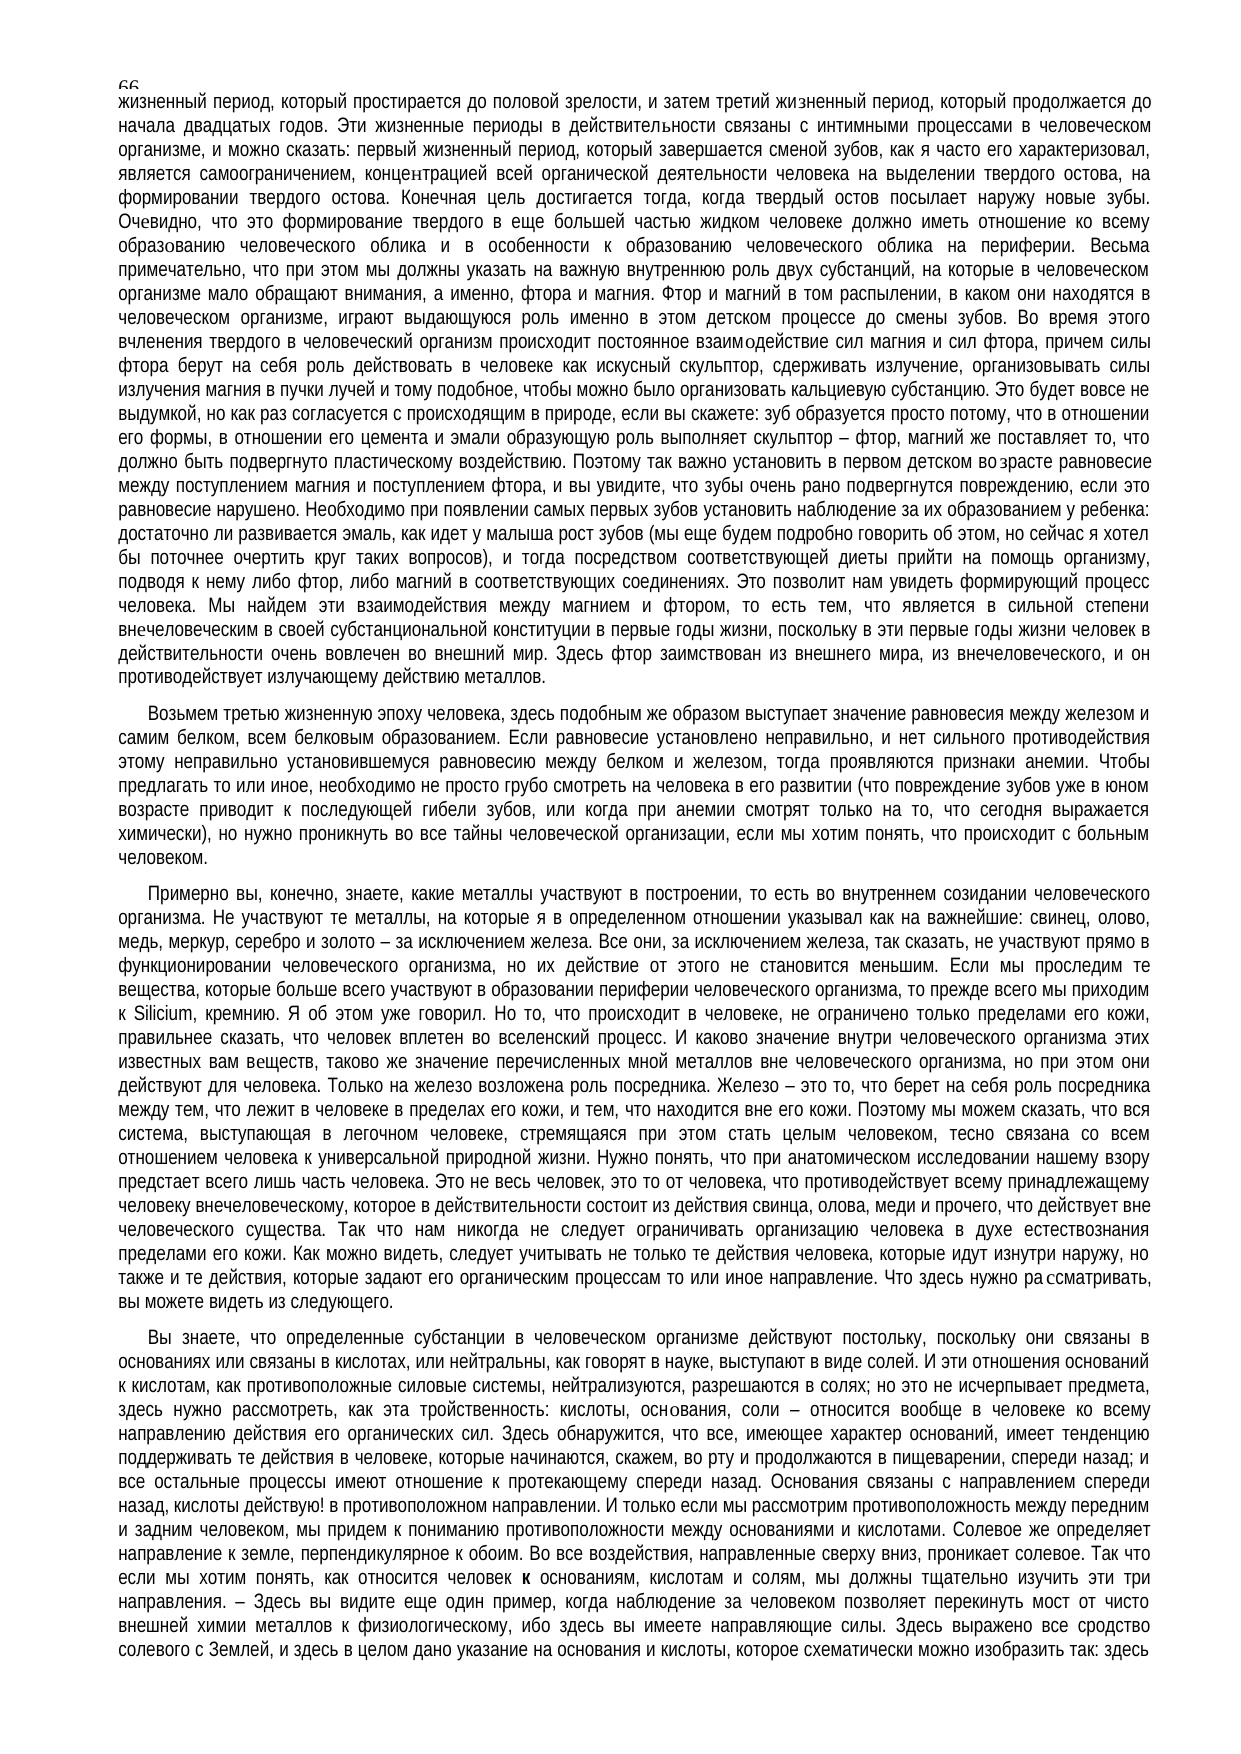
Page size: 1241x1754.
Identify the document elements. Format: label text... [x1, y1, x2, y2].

text жизненный период, который простирается до половой зрелости, и затем третий жизненный период, который продолжается до начала двадцатых годов. Эти жизненные периоды в действительности связаны с интимными процессами в человеческом организме, и можно сказать: первый жизненный период, который завершается сменой зубов, как я часто его характеризовал, является самоограничением, концентрацией всей органической деятельности человека на выделении твердого остова, на формировании твердого остова. Конечная цель достигается тогда, когда твердый остов посылает наружу новые зубы. Очевидно, что это формирование твердого в еще большей частью жидком человеке должно иметь отношение ко всему образованию человеческого облика и в особенности к образованию человеческого облика на периферии. Весьма примечательно, что при этом мы должны указать на важную внутреннюю роль двух субстанций, на которые в человеческом организме мало обращают внимания, а именно, фтора и магния. Фтор и магний в том распылении, в каком они находятся в человеческом организме, играют выдающуюся роль именно в этом детском процессе до смены зубов. Во время этого вчленения твердого в человеческий организм происходит постоянное взаимодействие сил магния и сил фтора, причем силы фтора берут на себя роль действовать в человеке как искусный скульптор, сдерживать излучение, организовывать силы излучения магния в пучки лучей и тому подобное, чтобы можно было организовать кальциевую субстанцию. Это будет вовсе не выдумкой, но как раз согласуется с происходящим в природе, если вы скажете: зуб образуется просто потому, что в отношении его формы, в отношении его цемента и эмали образующую роль выполняет скульптор – фтор, магний же поставляет то, что должно быть подвергнуто пластическому воздействию. Поэтому так важно установить в первом детском возрасте равновесие между поступлением магния и поступлением фтора, и вы увидите, что зубы очень рано подвергнутся повреждению, если это равновесие нарушено. Необходимо при появлении самых первых зубов установить наблюдение за их образованием у ребенка: достаточно ли развивается эмаль, как идет у малыша рост зубов (мы еще будем подробно говорить об этом, но сейчас я хотел бы поточнее очертить круг таких вопросов), и тогда посредством соответствующей диеты прийти на помощь организму, подводя к нему либо фтор, либо магний в соответствующих соединениях. Это позволит нам увидеть формирующий процесс человека. Мы найдем эти взаимодействия между магнием и фтором, то есть тем, что является в сильной степени внечеловеческим в своей субстанциональной конституции в первые годы жизни, поскольку в эти первые годы жизни человек в действительности очень вовлечен во внешний мир. Здесь фтор заимствован из внешнего мира, из внечеловеческого, и он противодействует излучающему действию металлов. [118, 89, 1152, 688]
text Вы знаете, что определенные субстанции в человеческом организме действуют постольку, поскольку они связаны в основаниях или связаны в кислотах, или нейтральны, как говорят в науке, выступают в виде солей. И эти отношения оснований к кислотам, как противоположные силовые системы, нейтрализуются, разрешаются в солях; но это не исчерпывает предмета, здесь нужно рассмотреть, как эта тройственность: кислоты, основания, соли – относится вообще в человеке ко всему направлению действия его органических сил. Здесь обнаружится, что все, имеющее характер оснований, имеет тенденцию поддерживать те действия в человеке, которые начинаются, скажем, во рту и продолжаются в пищеварении, спереди назад; и все остальные процессы имеют отношение к протекающему спереди назад. Основания связаны с направлением спереди назад, кислоты действую! в противоположном направлении. И только если мы рассмотрим противоположность между передним и задним человеком, мы придем к пониманию противоположности между основаниями и кислотами. Солевое же определяет направление к земле, перпендикулярное к обоим. Во все воздействия, направленные сверху вниз, проникает солевое. Так что если мы хотим понять, как относится человек к основаниям, кислотам и солям, мы должны тщательно изучить эти три направления. – Здесь вы видите еще один пример, когда наблюдение за человеком позволяет перекинуть мост от чисто внешней химии металлов к физиологическому, ибо здесь вы имеете направляющие силы. Здесь выражено все сродство солевого с Землей, и здесь в целом дано указание на основания и кислоты, которое схематически можно изобразить так: здесь [118, 1325, 1152, 1661]
text Примерно вы, конечно, знаете, какие металлы участвуют в построении, то есть во внутреннем созидании человеческого организма. Не участвуют те металлы, на которые я в определенном отношении указывал как на важнейшие: свинец, олово, медь, меркур, серебро и золото – за исключением железа. Все они, за исключением железа, так сказать, не участвуют прямо в функционировании человеческого организма, но их действие от этого не становится меньшим. Если мы проследим те вещества, которые больше всего участвуют в образовании периферии человеческого организма, то прежде всего мы приходим к Silicium, кремнию. Я об этом уже говорил. Но то, что происходит в человеке, не ограничено только пределами его кожи, правильнее сказать, что человек вплетен во вселенский процесс. И каково значение внутри человеческого организма этих известных вам веществ, таково же значение перечисленных мной металлов вне человеческого организма, но при этом они действуют для человека. Только на железо возложена роль посредника. Железо – это то, что берет на себя роль посредника между тем, что лежит в человеке в пределах его кожи, и тем, что находится вне его кожи. Поэтому мы можем сказать, что вся система, выступающая в легочном человеке, стремящаяся при этом стать целым человеком, тесно связана со всем отношением человека к универсальной природной жизни. Нужно понять, что при анатомическом исследовании нашему взору предстает всего лишь часть человека. Это не весь человек, это то от человека, что противодействует всему принадлежащему человеку внечеловеческому, которое в действительности состоит из действия свинца, олова, меди и прочего, что действует вне человеческого существа. Так что нам никогда не следует ограничивать организацию человека в духе естествознания пределами его кожи. Как можно видеть, следует учитывать не только те действия человека, которые идут изнутри наружу, но также и те действия, которые задают его органическим процессам то или иное направление. Что здесь нужно рассматривать, вы можете видеть из следующего. [118, 881, 1152, 1313]
text Возьмем третью жизненную эпоху человека, здесь подобным же образом выступает значение равновесия между железом и самим белком, всем белковым образованием. Если равновесие установлено неправильно, и нет сильного противодействия этому неправильно установившемуся равновесию между белком и железом, тогда проявляются признаки анемии. Чтобы предлагать то или иное, необходимо не просто грубо смотреть на человека в его развитии (что повреждение зубов уже в юном возрасте приводит к последующей гибели зубов, или когда при анемии смотрят только на то, что сегодня выражается химически), но нужно проникнуть во все тайны человеческой организации, если мы хотим понять, что происходит с больным человеком. [118, 701, 1152, 869]
